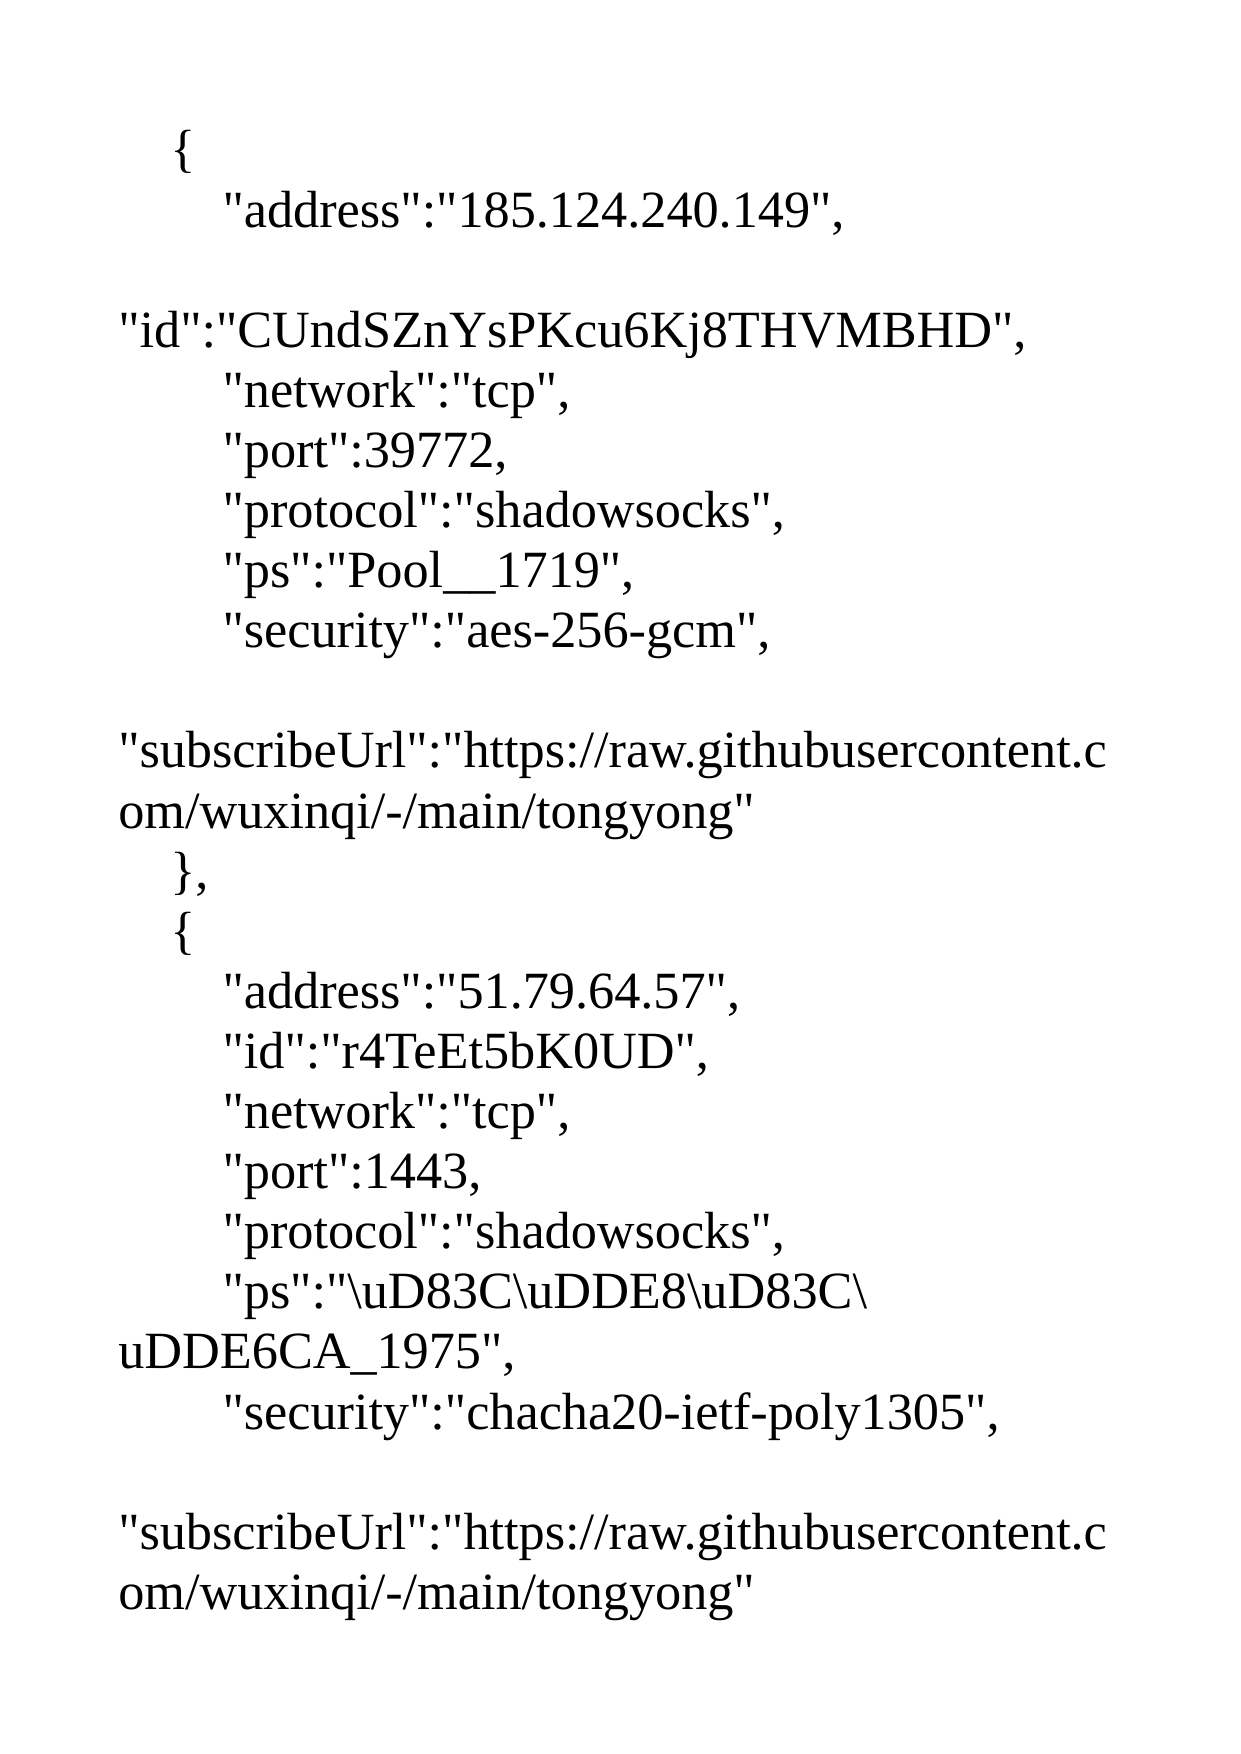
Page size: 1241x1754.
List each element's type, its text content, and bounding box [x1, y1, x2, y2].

text "subscribeUrl":"https://raw.githubusercontent.com/wuxinqi/-/main/tongyong" [118, 659, 1122, 839]
text { [118, 118, 1122, 178]
text }, [118, 839, 1122, 899]
text "security":"aes-256-gcm", [118, 599, 1122, 659]
text "network":"tcp", [118, 358, 1122, 419]
text "protocol":"shadowsocks", [118, 1200, 1122, 1260]
text "network":"tcp", [118, 1080, 1122, 1140]
text "address":"185.124.240.149", [118, 178, 1122, 238]
text "security":"chacha20-ietf-poly1305", [118, 1380, 1122, 1440]
text "port":1443, [118, 1140, 1122, 1200]
text "id":"CUndSZnYsPKcu6Kj8THVMBHD", [118, 238, 1122, 358]
text "protocol":"shadowsocks", [118, 479, 1122, 539]
text "port":39772, [118, 419, 1122, 479]
text { [118, 899, 1122, 959]
text "address":"51.79.64.57", [118, 959, 1122, 1020]
text "subscribeUrl":"https://raw.githubusercontent.com/wuxinqi/-/main/tongyong" [118, 1440, 1122, 1621]
text "id":"r4TeEt5bK0UD", [118, 1020, 1122, 1080]
text "ps":"Pool__1719", [118, 539, 1122, 599]
text "ps":"\uD83C\uDDE8\uD83C\uDDE6CA_1975", [118, 1260, 1122, 1380]
